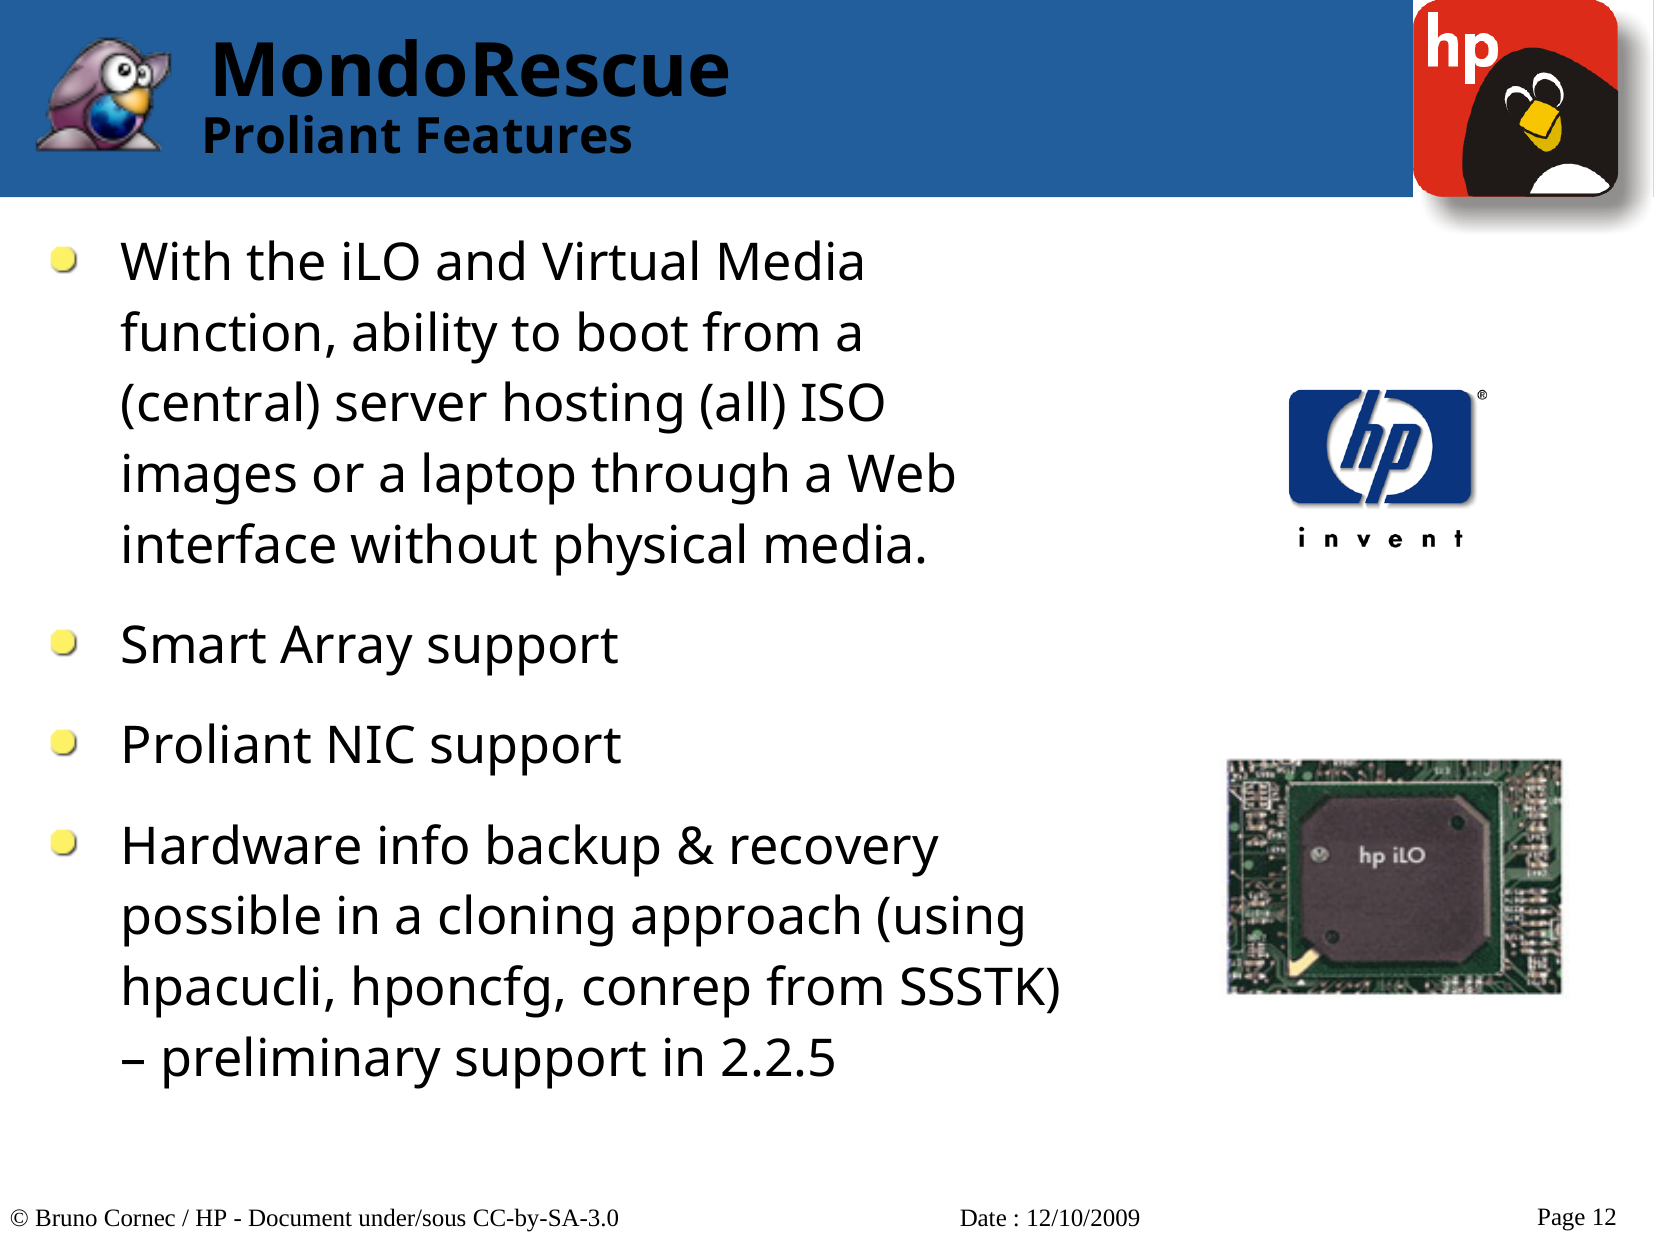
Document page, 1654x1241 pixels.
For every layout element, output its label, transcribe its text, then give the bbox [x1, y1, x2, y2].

picture [0, 0, 211, 199]
list With the iLO and Virtual Media function, ability to boot from a (central) server hosting (all) ISO images or a laptop through a Web interface without physical media. Smart Array support Proliant NIC support Hardware info backup & recovery possible in a cloning approach (using hpacucli, hponcfg, conrep from SSSTK) – preliminary support in 2.2.5 [38, 224, 1077, 1165]
picture [1219, 699, 1574, 1057]
picture [1286, 383, 1489, 549]
picture [1413, 0, 1654, 235]
title Proliant Features [201, 32, 1191, 241]
